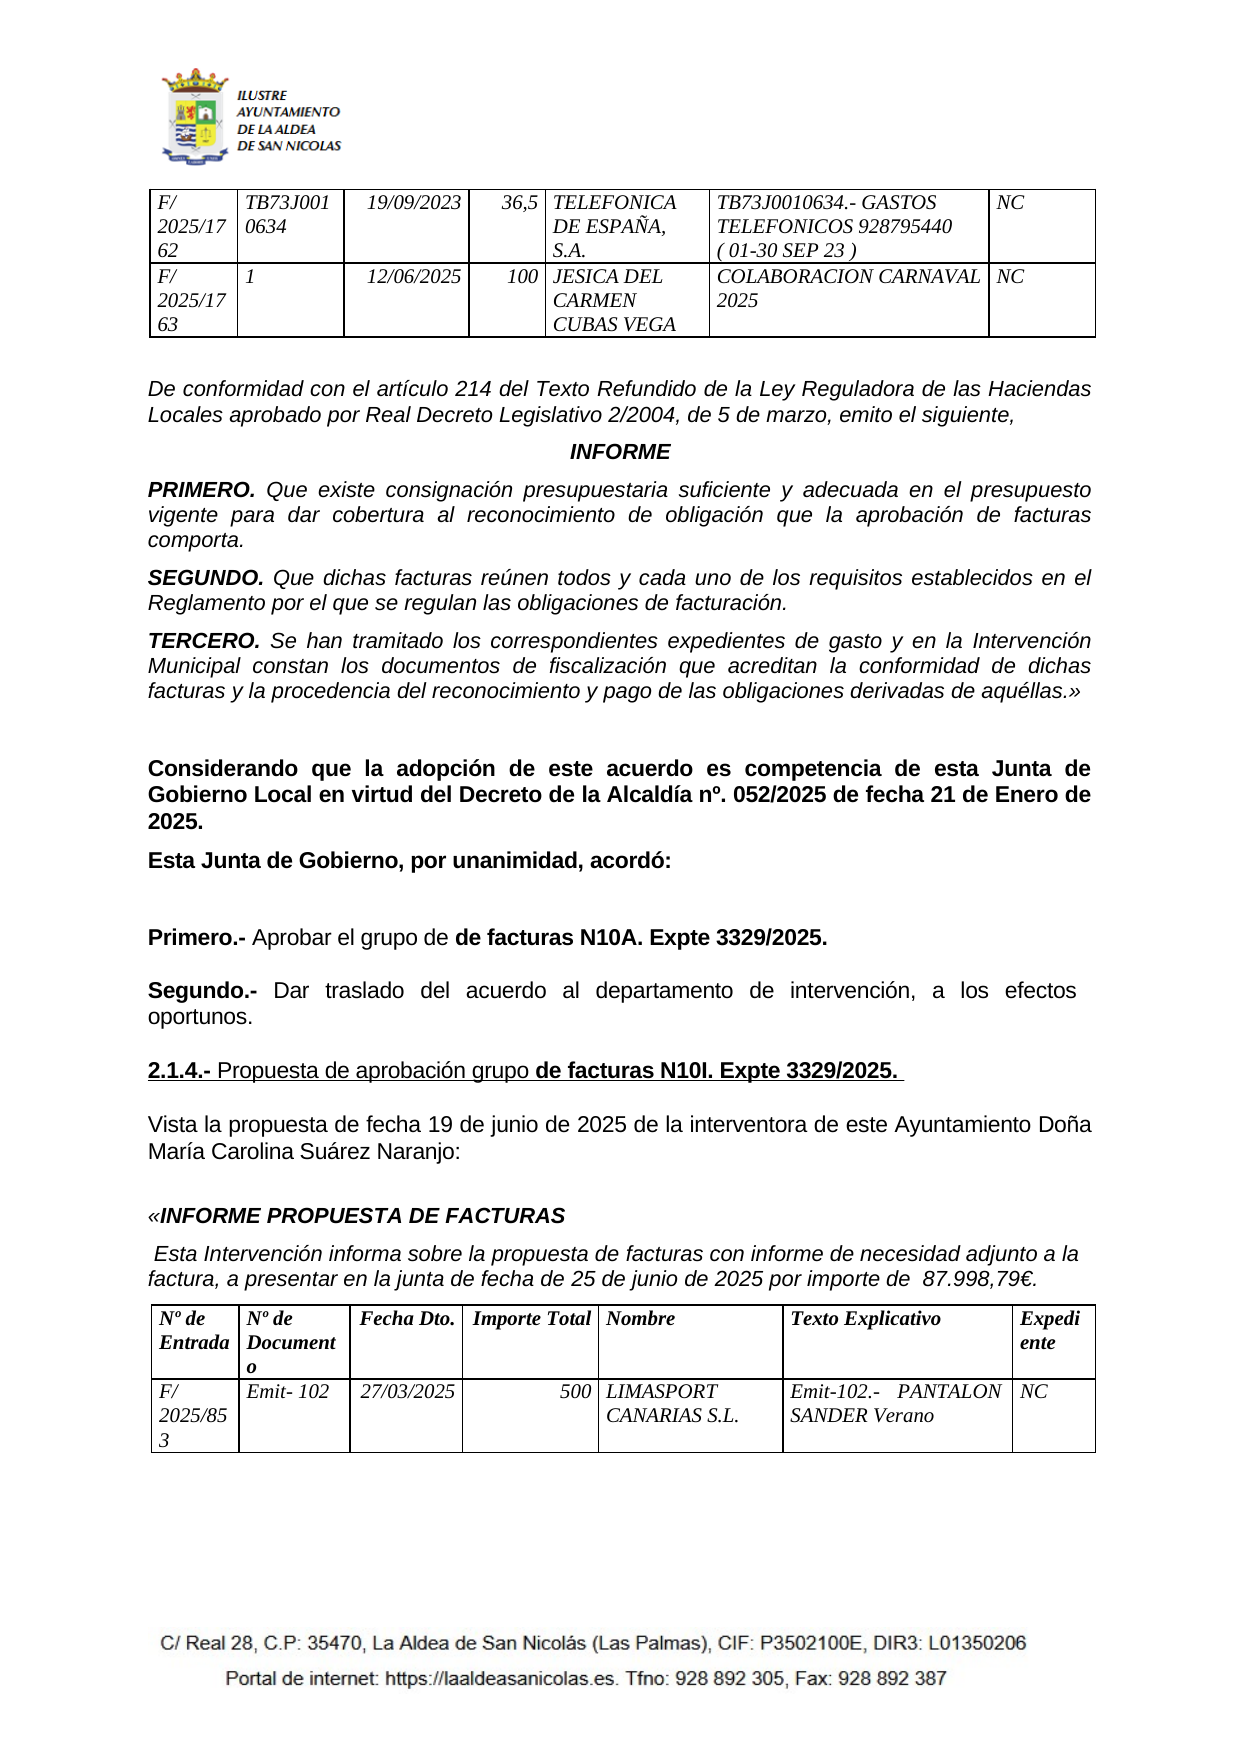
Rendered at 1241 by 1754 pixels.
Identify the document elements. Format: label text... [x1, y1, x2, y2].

table_cell NC [1013, 1380, 1095, 1452]
picture [148, 60, 357, 173]
table_header Nº de Documento [240, 1306, 349, 1378]
table_cell NC [990, 190, 1095, 262]
text INFORME [148, 439, 1093, 464]
text Esta Junta de Gobierno, por unanimidad, acordó: [148, 847, 1093, 873]
table_cell F/2025/1763 [151, 264, 237, 336]
table_header Nº de Entrada [152, 1306, 238, 1378]
table_cell 100 [470, 264, 545, 336]
picture [149, 1627, 1034, 1694]
table_cell TB73J0010634 [238, 190, 343, 262]
table_header Nombre [599, 1306, 782, 1378]
table_cell F/2025/1762 [151, 190, 237, 262]
text PRIMERO. Que existe consignación presupuestaria suficiente y adecuada en el presupuesto vigente para dar cobertura al reconocimiento de obligación que la aprobación de facturas comporta. [148, 477, 1093, 553]
text De conformidad con el artículo 214 del Texto Refundido de la Ley Reguladora de las Haciendas Locales aprobado por Real Decreto Legislativo 2/2004, de 5 de marzo, emito el siguiente, [148, 376, 1093, 427]
text TERCERO. Se han tramitado los correspondientes expedientes de gasto y en la Intervención Municipal constan los documentos de fiscalización que acreditan la conformidad de dichas facturas y la procedencia del reconocimiento y pago de las obligaciones derivadas de aquéllas.» [148, 628, 1093, 704]
table_cell 19/09/2023 [345, 190, 468, 262]
text 2.1.4.- Propuesta de aprobación grupo de facturas N10I. Expte 3329/2025. [148, 1057, 1093, 1084]
text «INFORME PROPUESTA DE FACTURAS [148, 1203, 1093, 1229]
table_header Texto Explicativo [784, 1306, 1012, 1378]
table_header Fecha Dto. [351, 1306, 462, 1378]
table_cell TB73J0010634.- GASTOS TELEFONICOS 928795440 ( 01-30 SEP 23 ) [710, 190, 988, 262]
text SEGUNDO. Que dichas facturas reúnen todos y cada uno de los requisitos establecidos en el Reglamento por el que se regulan las obligaciones de facturación. [148, 565, 1093, 616]
table_header Expediente [1013, 1306, 1095, 1378]
table_cell LIMASPORT CANARIAS S.L. [599, 1380, 782, 1452]
table_header Importe Total [463, 1306, 598, 1378]
table_cell COLABORACION CARNAVAL 2025 [710, 264, 988, 336]
text Vista la propuesta de fecha 19 de junio de 2025 de la interventora de este Ayuntamiento Doña María Carolina Suárez Naranjo: [148, 1111, 1093, 1164]
text Considerando que la adopción de este acuerdo es competencia de esta Junta de Gobierno Local en virtud del Decreto de la Alcaldía nº. 052/2025 de fecha 21 de Enero de 2025. [148, 755, 1093, 834]
table_cell 36,5 [470, 190, 545, 262]
text Primero.- Aprobar el grupo de de facturas N10A. Expte 3329/2025. [148, 924, 1093, 951]
table_cell JESICA DEL CARMEN CUBAS VEGA [546, 264, 709, 336]
table_cell Emit-102.- PANTALON SANDER Verano [784, 1380, 1012, 1452]
table_cell 12/06/2025 [345, 264, 468, 336]
table_cell 27/03/2025 [351, 1380, 462, 1452]
table_cell TELEFONICA DE ESPAÑA, S.A. [546, 190, 709, 262]
text Segundo.- Dar traslado del acuerdo al departamento de intervención, a los efectos oportunos. [148, 977, 1078, 1030]
table_cell Emit- 102 [240, 1380, 349, 1452]
table_cell F/2025/853 [152, 1380, 238, 1452]
table_cell NC [990, 264, 1095, 336]
table_cell 1 [238, 264, 343, 336]
table_cell 500 [463, 1380, 598, 1452]
text Esta Intervención informa sobre la propuesta de facturas con informe de necesidad adjunto a la factura, a presentar en la junta de fecha de 25 de junio de 2025 por importe de 87.998,79€. [148, 1241, 1093, 1292]
